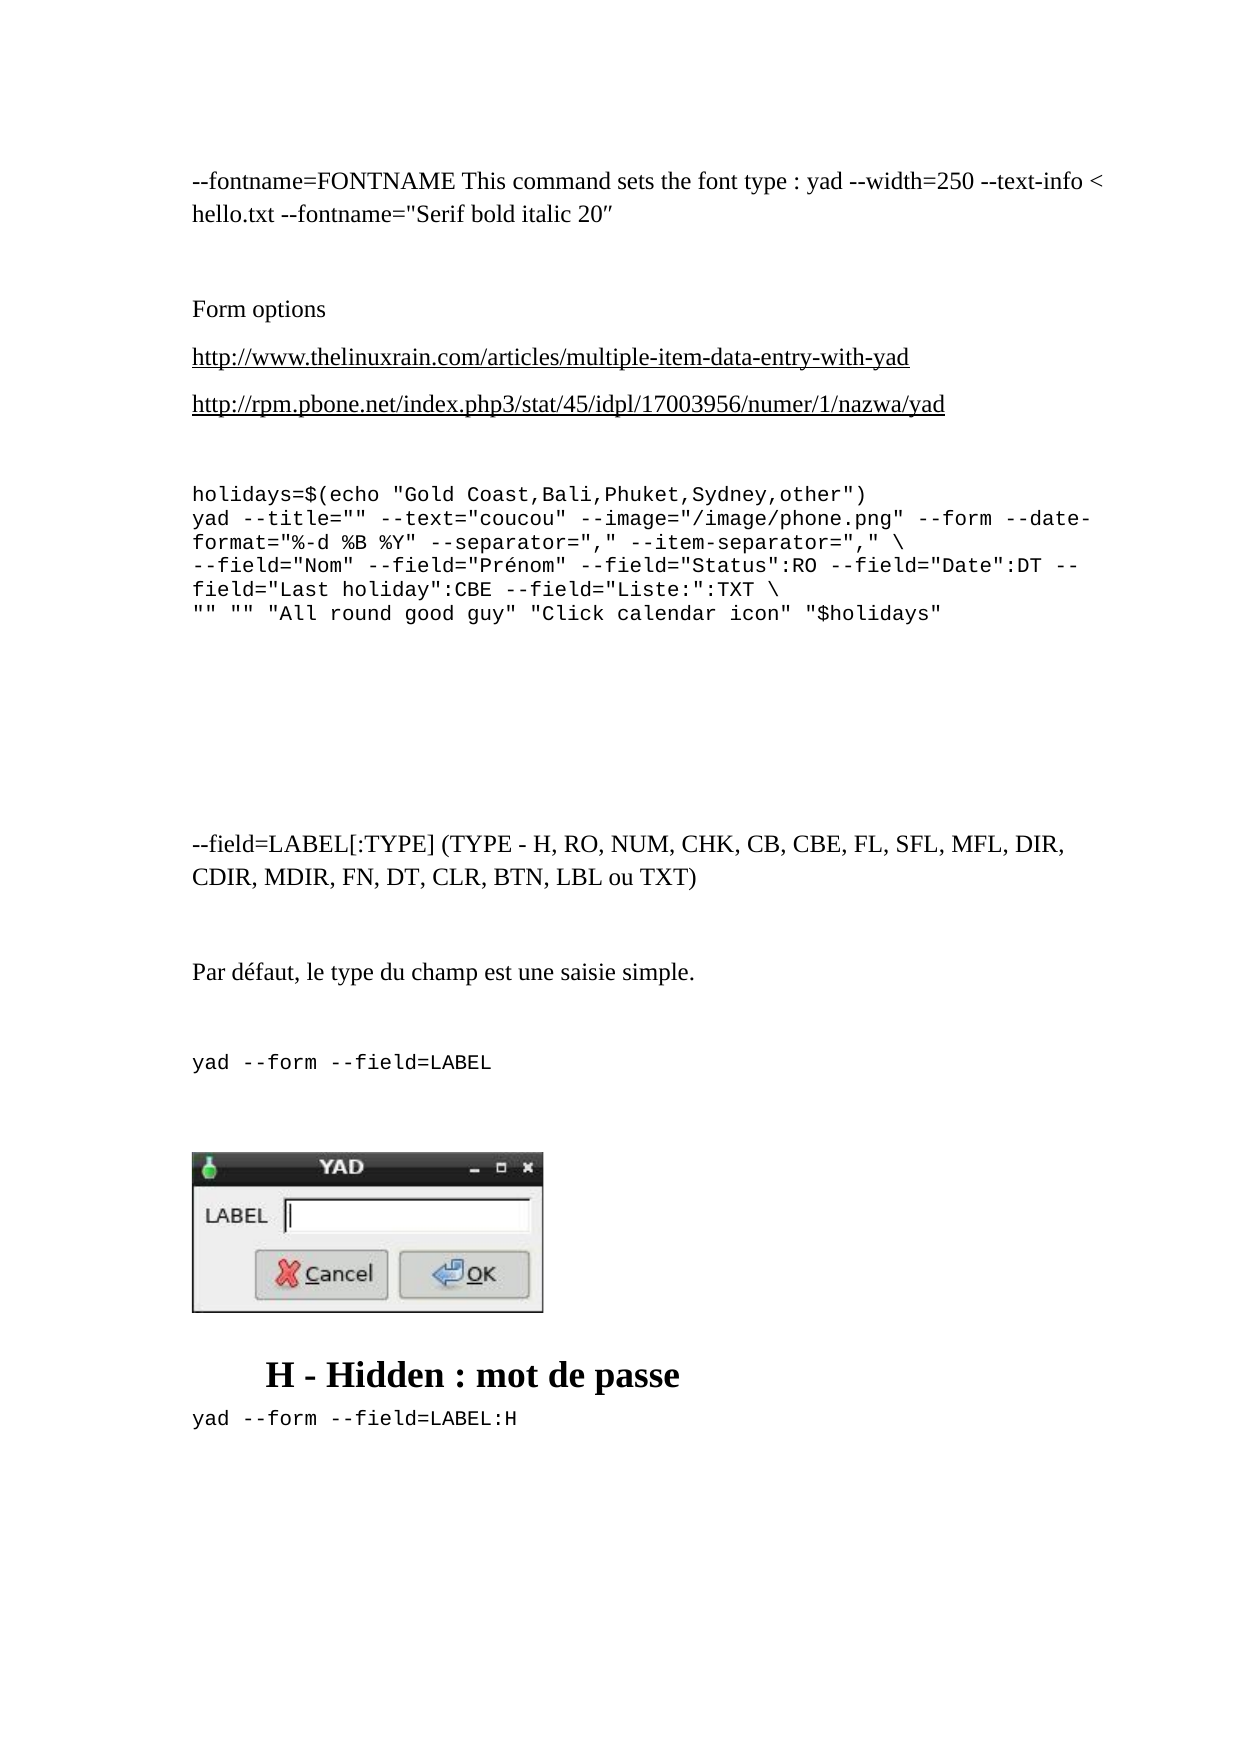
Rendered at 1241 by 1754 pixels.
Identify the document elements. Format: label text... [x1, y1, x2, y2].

list --field="Nom" --field="Prénom" --field="Status":RO --field="Date":DT --field="Last holiday":CBE --field="Liste:":TXT \ [162, 555, 1122, 603]
list holidays=$(echo "Gold Coast,Bali,Phuket,Sydney,other") [162, 484, 1122, 508]
list --field=LABEL[:TYPE] (TYPE - H, RO, NUM, CHK, CB, CBE, FL, SFL, MFL, DIR, CDIR, MDIR, FN, DT, CLR, BTN, LBL ou TXT) [162, 829, 1122, 891]
list "" "" "All round good guy" "Click calendar icon" "$holidays" [162, 603, 1122, 626]
picture [191, 1152, 544, 1313]
list yad --form --field=LABEL:H [162, 1408, 1122, 1431]
list yad --form --field=LABEL [162, 1052, 1122, 1076]
list Form options [162, 294, 1122, 323]
list Par défaut, le type du champ est une saisie simple. [162, 957, 1122, 986]
list yad --title="" --text="coucou" --image="/image/phone.png" --form --date-format="%-d %B %Y" --separator="," --item-separator="," \ [162, 508, 1122, 555]
subtitle H - Hidden : mot de passe [236, 1352, 1122, 1395]
list --fontname=FONTNAME This command sets the font type : yad --width=250 --text-info < hello.txt --fontname="Serif bold italic 20″ [162, 166, 1122, 227]
list http://www.thelinuxrain.com/articles/multiple-item-data-entry-with-yad [162, 342, 1122, 370]
list http://rpm.pbone.net/index.php3/stat/45/idpl/17003956/numer/1/nazwa/yad [162, 389, 1122, 418]
